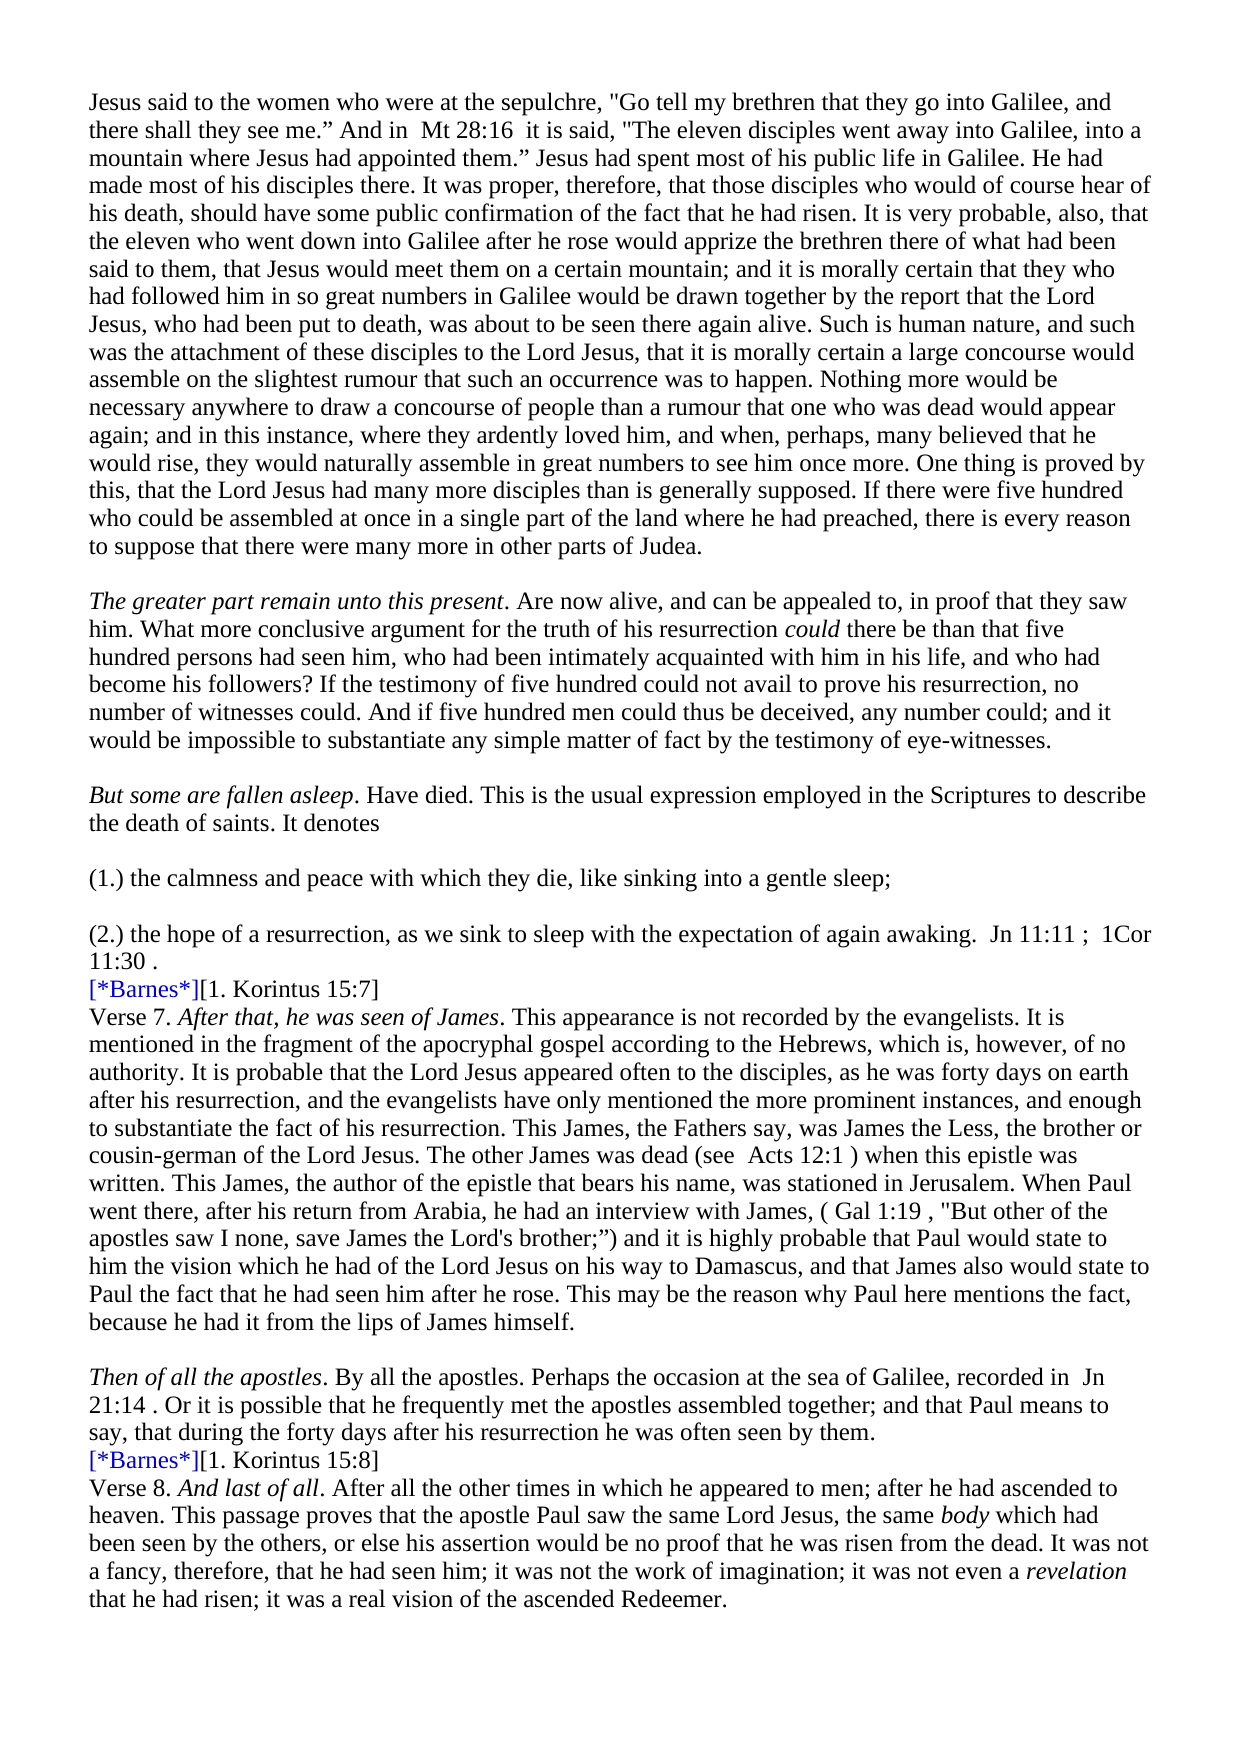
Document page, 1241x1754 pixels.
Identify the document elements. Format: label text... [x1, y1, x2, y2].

text [*Barnes*][1. Korintus 15:8] Verse 8. And last of all. After all the other times in which he appeared to men; after he had ascended to heaven. This passage proves that the apostle Paul saw the same Lord Jesus, the same body which had been seen by the others, or else his assertion would be no proof that he was risen from the dead. It was not a fancy, therefore, that he had seen him; it was not the work of imagination; it was not even a revelation that he had risen; it was a real vision of the ascended Redeemer. [88, 1446, 1152, 1640]
text [*Barnes*][1. Korintus 15:7] Verse 7. After that, he was seen of James. This appearance is not recorded by the evangelists. It is mentioned in the fragment of the apocryphal gospel according to the Hebrews, which is, however, of no authority. It is probable that the Lord Jesus appeared often to the disciples, as he was forty days on earth after his resurrection, and the evangelists have only mentioned the more prominent instances, and enough to substantiate the fact of his resurrection. This James, the Fathers say, was James the Less, the brother or cousin-german of the Lord Jesus. The other James was dead (see Acts 12:1 ) when this epistle was written. This James, the author of the epistle that bears his name, was stationed in Jerusalem. When Paul went there, after his return from Arabia, he had an interview with James, ( Gal 1:19 , "But other of the apostles saw I none, save James the Lord's brother;”) and it is highly probable that Paul would state to him the vision which he had of the Lord Jesus on his way to Damascus, and that James also would state to Paul the fact that he had seen him after he rose. This may be the reason why Paul here mentions the fact, because he had it from the lips of James himself. Then of all the apostles. By all the apostles. Perhaps the occasion at the sea of Galilee, recorded in Jn 21:14 . Or it is possible that he frequently met the apostles assembled together; and that Paul means to say, that during the forty days after his resurrection he was often seen by them. [88, 975, 1152, 1446]
text Jesus said to the women who were at the sepulchre, "Go tell my brethren that they go into Galilee, and there shall they see me.” And in Mt 28:16 it is said, "The eleven disciples went away into Galilee, into a mountain where Jesus had appointed them.” Jesus had spent most of his public life in Galilee. He had made most of his disciples there. It was proper, therefore, that those disciples who would of course hear of his death, should have some public confirmation of the fact that he had risen. It is very probable, also, that the eleven who went down into Galilee after he rose would apprize the brethren there of what had been said to them, that Jesus would meet them on a certain mountain; and it is morally certain that they who had followed him in so great numbers in Galilee would be drawn together by the report that the Lord Jesus, who had been put to death, was about to be seen there again alive. Such is human nature, and such was the attachment of these disciples to the Lord Jesus, that it is morally certain a large concourse would assemble on the slightest rumour that such an occurrence was to happen. Nothing more would be necessary anywhere to draw a concourse of people than a rumour that one who was dead would appear again; and in this instance, where they ardently loved him, and when, perhaps, many believed that he would rise, they would naturally assemble in great numbers to see him once more. One thing is proved by this, that the Lord Jesus had many more disciples than is generally supposed. If there were five hundred who could be assembled at once in a single part of the land where he had preached, there is every reason to suppose that there were many more in other parts of Judea. The greater part remain unto this present. Are now alive, and can be appealed to, in proof that they saw him. What more conclusive argument for the truth of his resurrection could there be than that five hundred persons had seen him, who had been intimately acquainted with him in his life, and who had become his followers? If the testimony of five hundred could not avail to prove his resurrection, no number of witnesses could. And if five hundred men could thus be deceived, any number could; and it would be impossible to substantiate any simple matter of fact by the testimony of eye-witnesses. But some are fallen asleep. Have died. This is the usual expression employed in the Scriptures to describe the death of saints. It denotes (1.) the calmness and peace with which they die, like sinking into a gentle sleep; (2.) the hope of a resurrection, as we sink to sleep with the expectation of again awaking. Jn 11:11 ; 1Cor 11:30 . [88, 88, 1152, 975]
